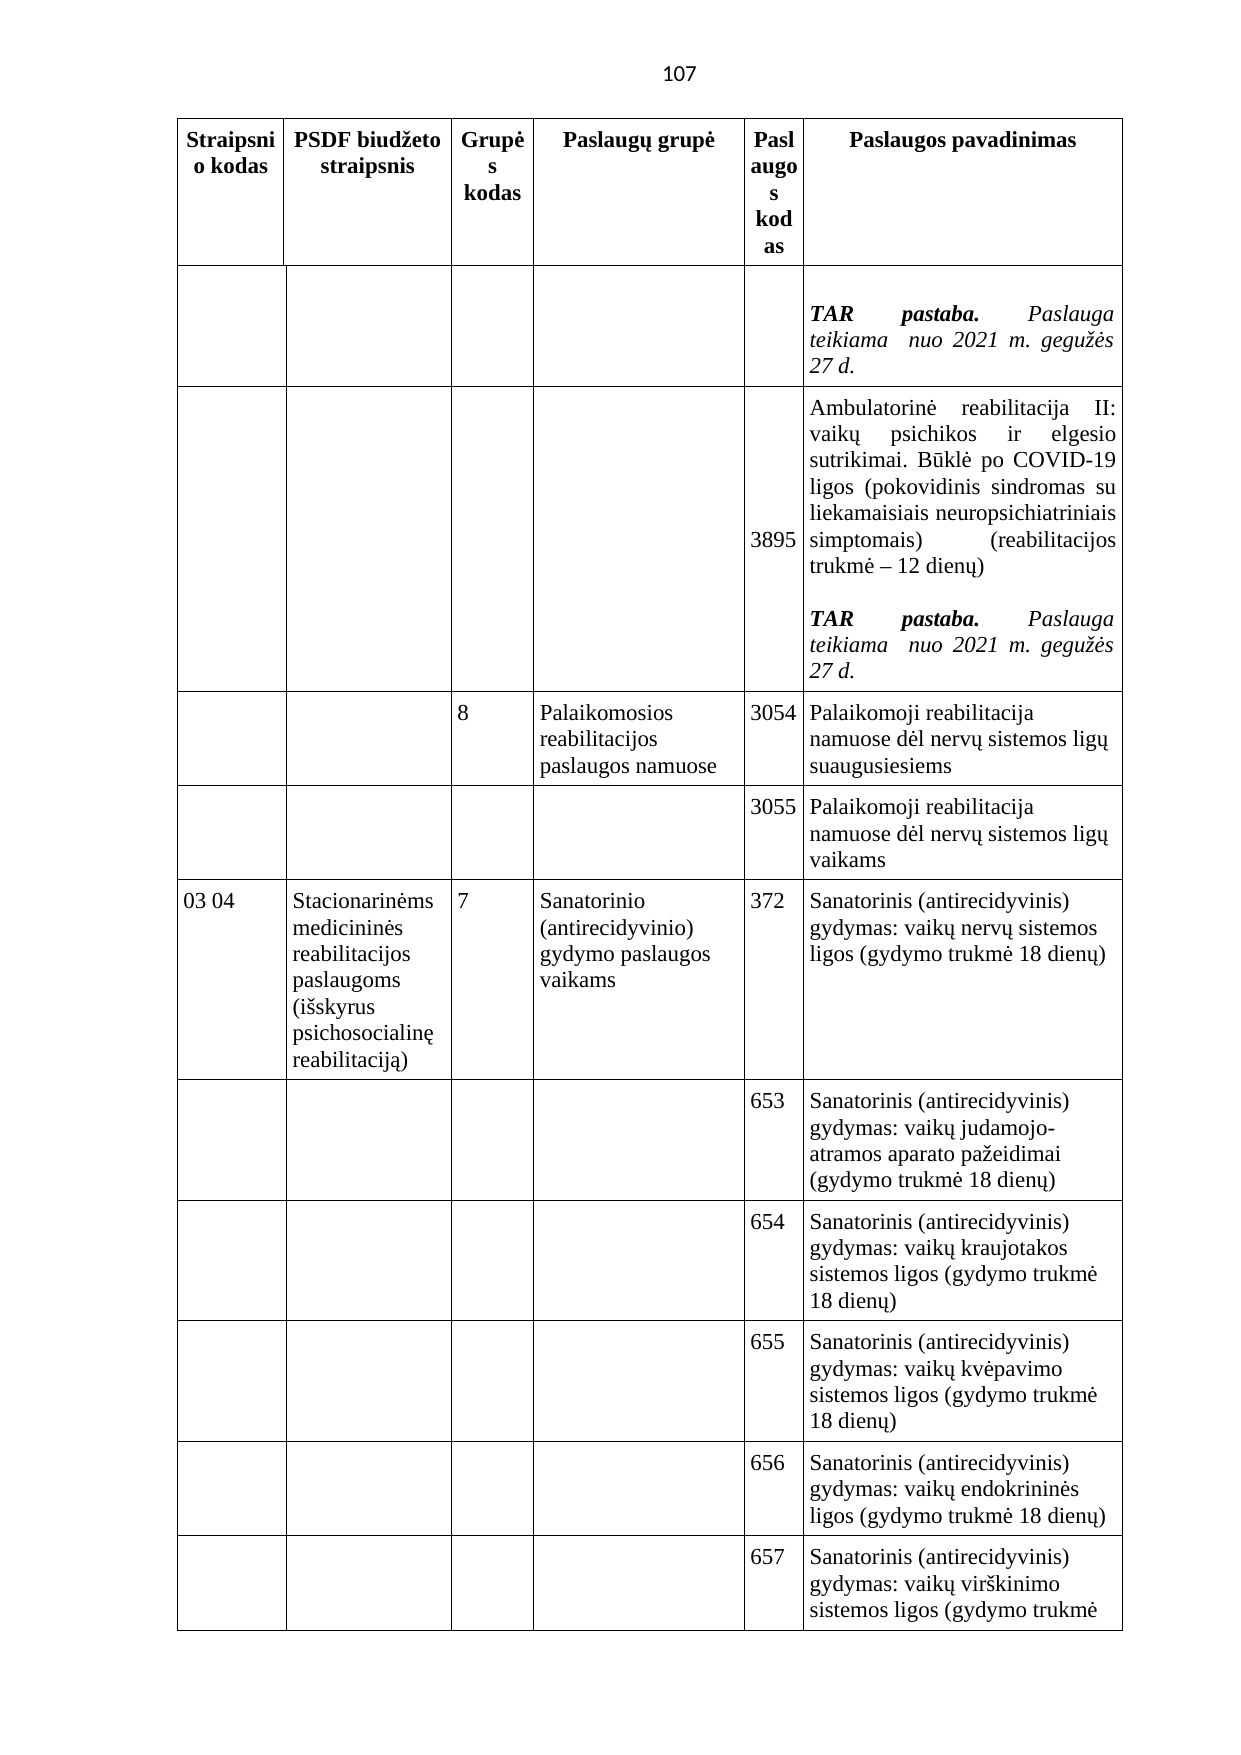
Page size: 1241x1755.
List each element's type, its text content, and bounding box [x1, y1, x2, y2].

table_cell [452, 1536, 533, 1629]
table_header Grupės kodas [452, 119, 533, 265]
table_cell Sanatorinis (antirecidyvinis) gydymas: vaikų nervų sistemos ligos (gydymo trukmė 18 dienų) [804, 880, 1122, 1079]
table_cell TAR pastaba. Paslauga teikiama nuo 2021 m. gegužės 27 d. [804, 266, 1122, 386]
table_cell [452, 387, 533, 691]
table_cell Ambulatorinė reabilitacija II: vaikų psichikos ir elgesio sutrikimai. Būklė po COVID-19 ligos (pokovidinis sindromas su liekamaisiais neuropsichiatriniais simptomais) (reabilitacijos trukmė – 12 dienų) TAR pastaba. Paslauga teikiama nuo 2021 m. gegužės 27 d. [804, 387, 1122, 691]
table_cell [287, 1080, 451, 1200]
table_cell 8 [452, 692, 533, 785]
table_cell [534, 266, 744, 386]
table_cell Sanatorinis (antirecidyvinis) gydymas: vaikų endokrininės ligos (gydymo trukmė 18 dienų) [804, 1442, 1122, 1535]
table_cell [287, 1536, 451, 1629]
table_cell 657 [745, 1536, 803, 1629]
table_cell [287, 1442, 451, 1535]
table_header Paslaugos kodas [745, 119, 803, 265]
table_header Paslaugos pavadinimas [804, 119, 1122, 265]
table_cell 03 04 [178, 880, 286, 1079]
table_cell Sanatorinis (antirecidyvinis) gydymas: vaikų kraujotakos sistemos ligos (gydymo trukmė 18 dienų) [804, 1201, 1122, 1320]
table_cell [178, 786, 286, 879]
table_cell 372 [745, 880, 803, 1079]
table_cell [534, 786, 744, 879]
table_cell 3054 [745, 692, 803, 785]
table_cell [287, 387, 451, 691]
table_cell [178, 387, 286, 691]
table_cell Stacionarinėms medicininės reabilitacijos paslaugoms (išskyrus psichosocialinę reabilitaciją) [287, 880, 451, 1079]
table_cell 654 [745, 1201, 803, 1320]
table_cell Palaikomoji reabilitacija namuose dėl nervų sistemos ligų suaugusiesiems [804, 692, 1122, 785]
table_cell [452, 1080, 533, 1200]
table_cell Sanatorinio (antirecidyvinio) gydymo paslaugos vaikams [534, 880, 744, 1079]
table_cell Palaikomoji reabilitacija namuose dėl nervų sistemos ligų vaikams [804, 786, 1122, 879]
table_cell [534, 1442, 744, 1535]
table_cell [452, 786, 533, 879]
table_header Paslaugų grupė [534, 119, 744, 265]
table_cell [287, 786, 451, 879]
table_cell [287, 1321, 451, 1441]
table_cell [287, 266, 451, 386]
table_cell Palaikomosios reabilitacijos paslaugos namuose [534, 692, 744, 785]
table_cell [178, 1321, 286, 1441]
table_cell 3895 [745, 387, 803, 691]
table_cell [287, 1201, 451, 1320]
table_cell [178, 1080, 286, 1200]
table_cell Sanatorinis (antirecidyvinis) gydymas: vaikų kvėpavimo sistemos ligos (gydymo trukmė 18 dienų) [804, 1321, 1122, 1441]
table_cell [534, 1080, 744, 1200]
table_header PSDF biudžeto straipsnis [284, 119, 451, 265]
table_cell [534, 1201, 744, 1320]
table_cell [452, 1321, 533, 1441]
table_cell [452, 266, 533, 386]
table_cell [534, 387, 744, 691]
table_cell [534, 1536, 744, 1629]
table_cell [178, 692, 286, 785]
table_cell Sanatorinis (antirecidyvinis) gydymas: vaikų virškinimo sistemos ligos (gydymo trukmė [804, 1536, 1122, 1629]
table_cell [178, 1201, 286, 1320]
table_cell [534, 1321, 744, 1441]
table_header Straipsnio kodas [178, 119, 283, 265]
table_cell [745, 266, 803, 386]
table_cell 656 [745, 1442, 803, 1535]
table_cell 7 [452, 880, 533, 1079]
table_cell [178, 266, 286, 386]
table_cell [178, 1442, 286, 1535]
table_cell [178, 1536, 286, 1629]
table_cell [452, 1442, 533, 1535]
table_cell 653 [745, 1080, 803, 1200]
table_cell [287, 692, 451, 785]
table_cell 3055 [745, 786, 803, 879]
table_cell [452, 1201, 533, 1320]
table_cell Sanatorinis (antirecidyvinis) gydymas: vaikų judamojo-atramos aparato pažeidimai (gydymo trukmė 18 dienų) [804, 1080, 1122, 1200]
table_cell 655 [745, 1321, 803, 1441]
